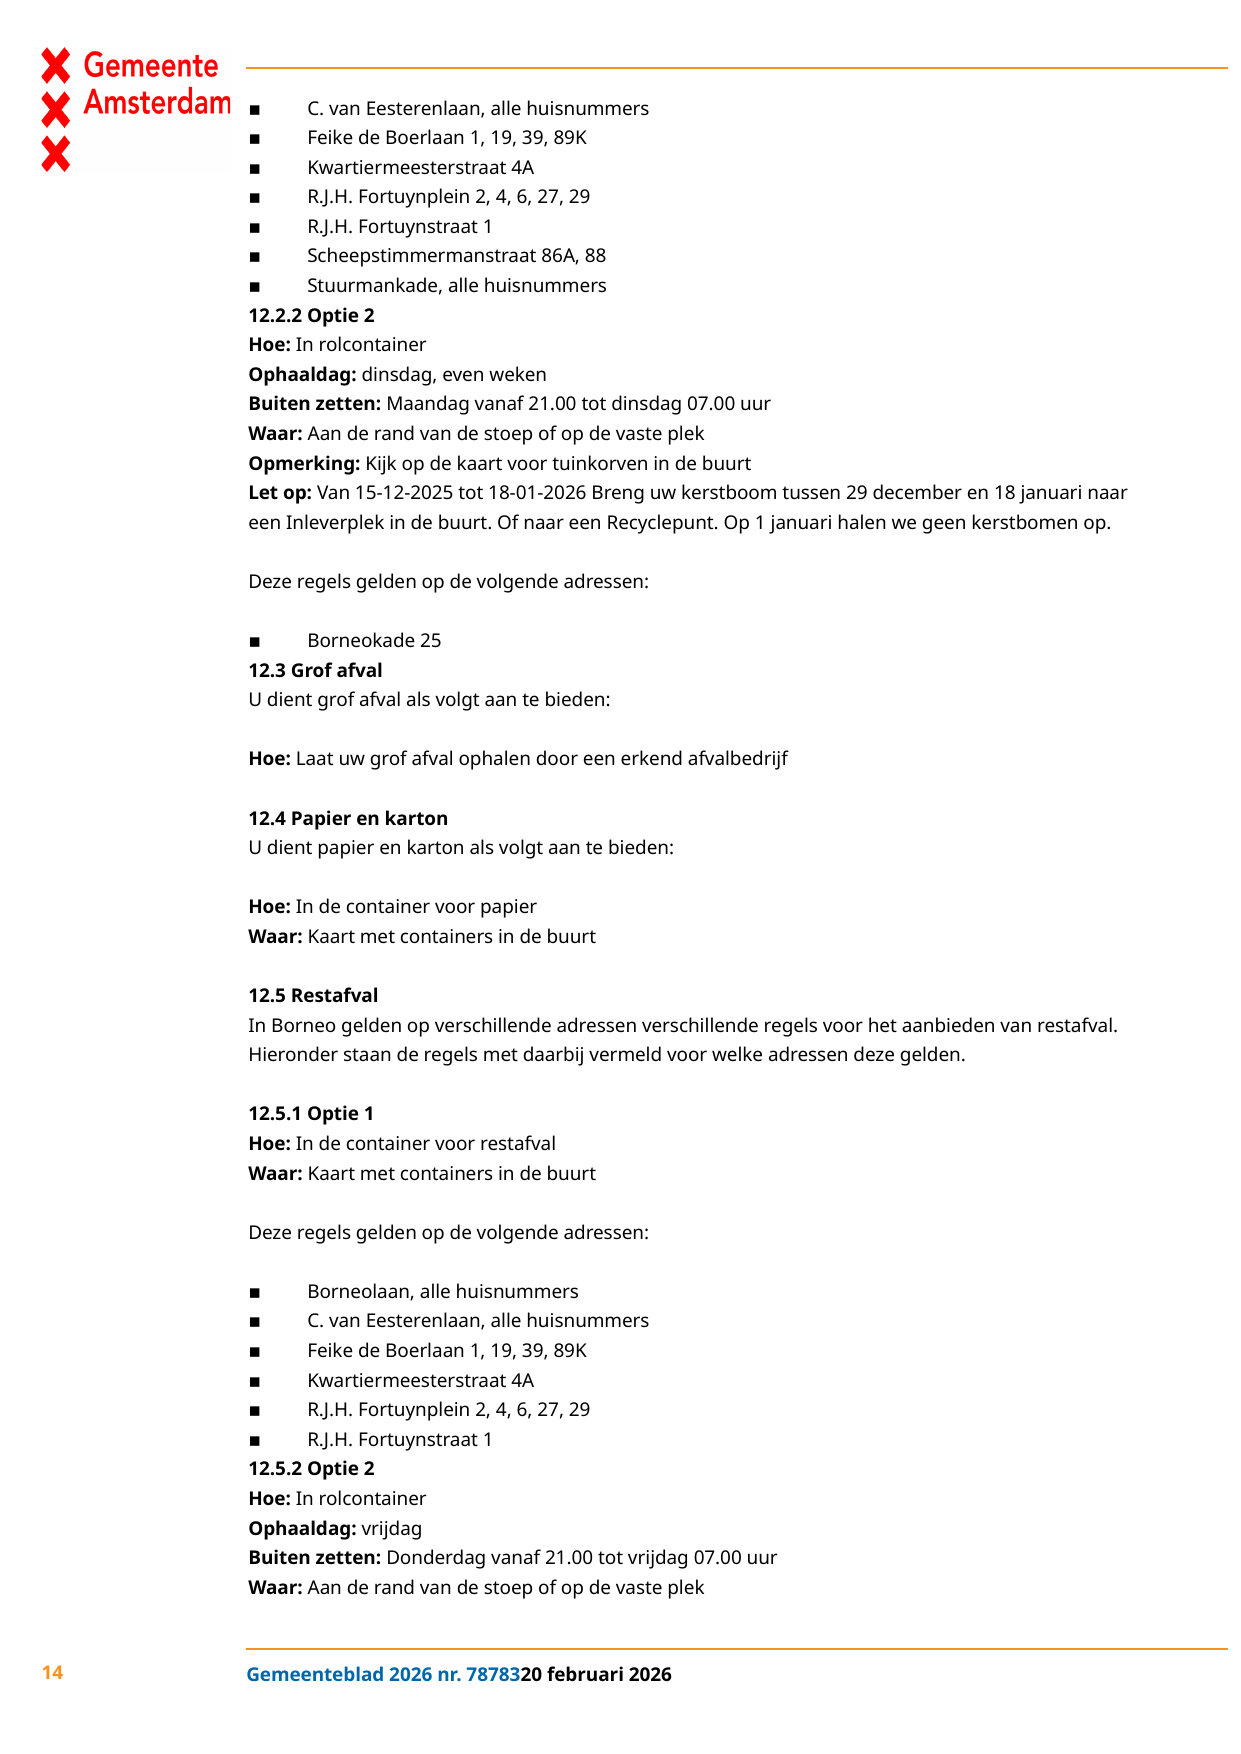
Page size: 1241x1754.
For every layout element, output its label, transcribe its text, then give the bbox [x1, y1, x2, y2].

text U dient grof afval als volgt aan te bieden: [248, 686, 1152, 712]
text Ophaaldag: vrijdag [248, 1515, 1152, 1541]
list Feike de Boerlaan 1, 19, 39, 89K [248, 1337, 1152, 1363]
list Borneolaan, alle huisnummers [248, 1278, 1152, 1304]
text 12.5 Restafval [248, 982, 1152, 1008]
text Ophaaldag: dinsdag, even weken [248, 361, 1152, 387]
text Waar: Aan de rand van de stoep of op de vaste plek [248, 420, 1152, 446]
text 12.5.2 Optie 2 [248, 1456, 1152, 1481]
list C. van Eesterenlaan, alle huisnummers [248, 95, 1152, 121]
text Opmerking: Kijk op de kaart voor tuinkorven in de buurt [248, 450, 1152, 476]
list Scheepstimmermanstraat 86A, 88 [248, 243, 1152, 268]
list R.J.H. Fortuynplein 2, 4, 6, 27, 29 [248, 183, 1152, 209]
text Hoe: In de container voor restafval [248, 1130, 1152, 1156]
text U dient papier en karton als volgt aan te bieden: [248, 834, 1152, 860]
text Hoe: In de container voor papier [248, 893, 1152, 919]
list R.J.H. Fortuynstraat 1 [248, 213, 1152, 239]
text Waar: Aan de rand van de stoep of op de vaste plek [248, 1574, 1152, 1600]
text Let op: Van 15-12-2025 tot 18-01-2026 Breng uw kerstboom tussen 29 december en 18 januari naar een Inleverplek in de buurt. Of naar een Recyclepunt. Op 1 januari halen we geen kerstbomen op. [248, 479, 1152, 535]
list R.J.H. Fortuynstraat 1 [248, 1426, 1152, 1452]
list Feike de Boerlaan 1, 19, 39, 89K [248, 124, 1152, 150]
text Waar: Kaart met containers in de buurt [248, 923, 1152, 949]
text Deze regels gelden op de volgende adressen: [248, 1219, 1152, 1245]
text 12.4 Papier en karton [248, 805, 1152, 831]
list C. van Eesterenlaan, alle huisnummers [248, 1308, 1152, 1333]
list Kwartiermeesterstraat 4A [248, 154, 1152, 180]
text 12.5.1 Optie 1 [248, 1101, 1152, 1126]
text Hoe: In rolcontainer [248, 1485, 1152, 1511]
text Hoe: In rolcontainer [248, 331, 1152, 357]
list R.J.H. Fortuynplein 2, 4, 6, 27, 29 [248, 1396, 1152, 1422]
list Kwartiermeesterstraat 4A [248, 1367, 1152, 1393]
text Deze regels gelden op de volgende adressen: [248, 568, 1152, 594]
text 12.3 Grof afval [248, 657, 1152, 683]
text 12.2.2 Optie 2 [248, 302, 1152, 328]
text Hoe: Laat uw grof afval ophalen door een erkend afvalbedrijf [248, 746, 1152, 771]
text Waar: Kaart met containers in de buurt [248, 1160, 1152, 1186]
text Buiten zetten: Donderdag vanaf 21.00 tot vrijdag 07.00 uur [248, 1544, 1152, 1570]
text Buiten zetten: Maandag vanaf 21.00 tot dinsdag 07.00 uur [248, 391, 1152, 416]
picture [41, 47, 231, 172]
list Borneokade 25 [248, 627, 1152, 653]
text In Borneo gelden op verschillende adressen verschillende regels voor het aanbieden van restafval. Hieronder staan de regels met daarbij vermeld voor welke adressen deze gelden. [248, 1012, 1152, 1067]
list Stuurmankade, alle huisnummers [248, 272, 1152, 298]
